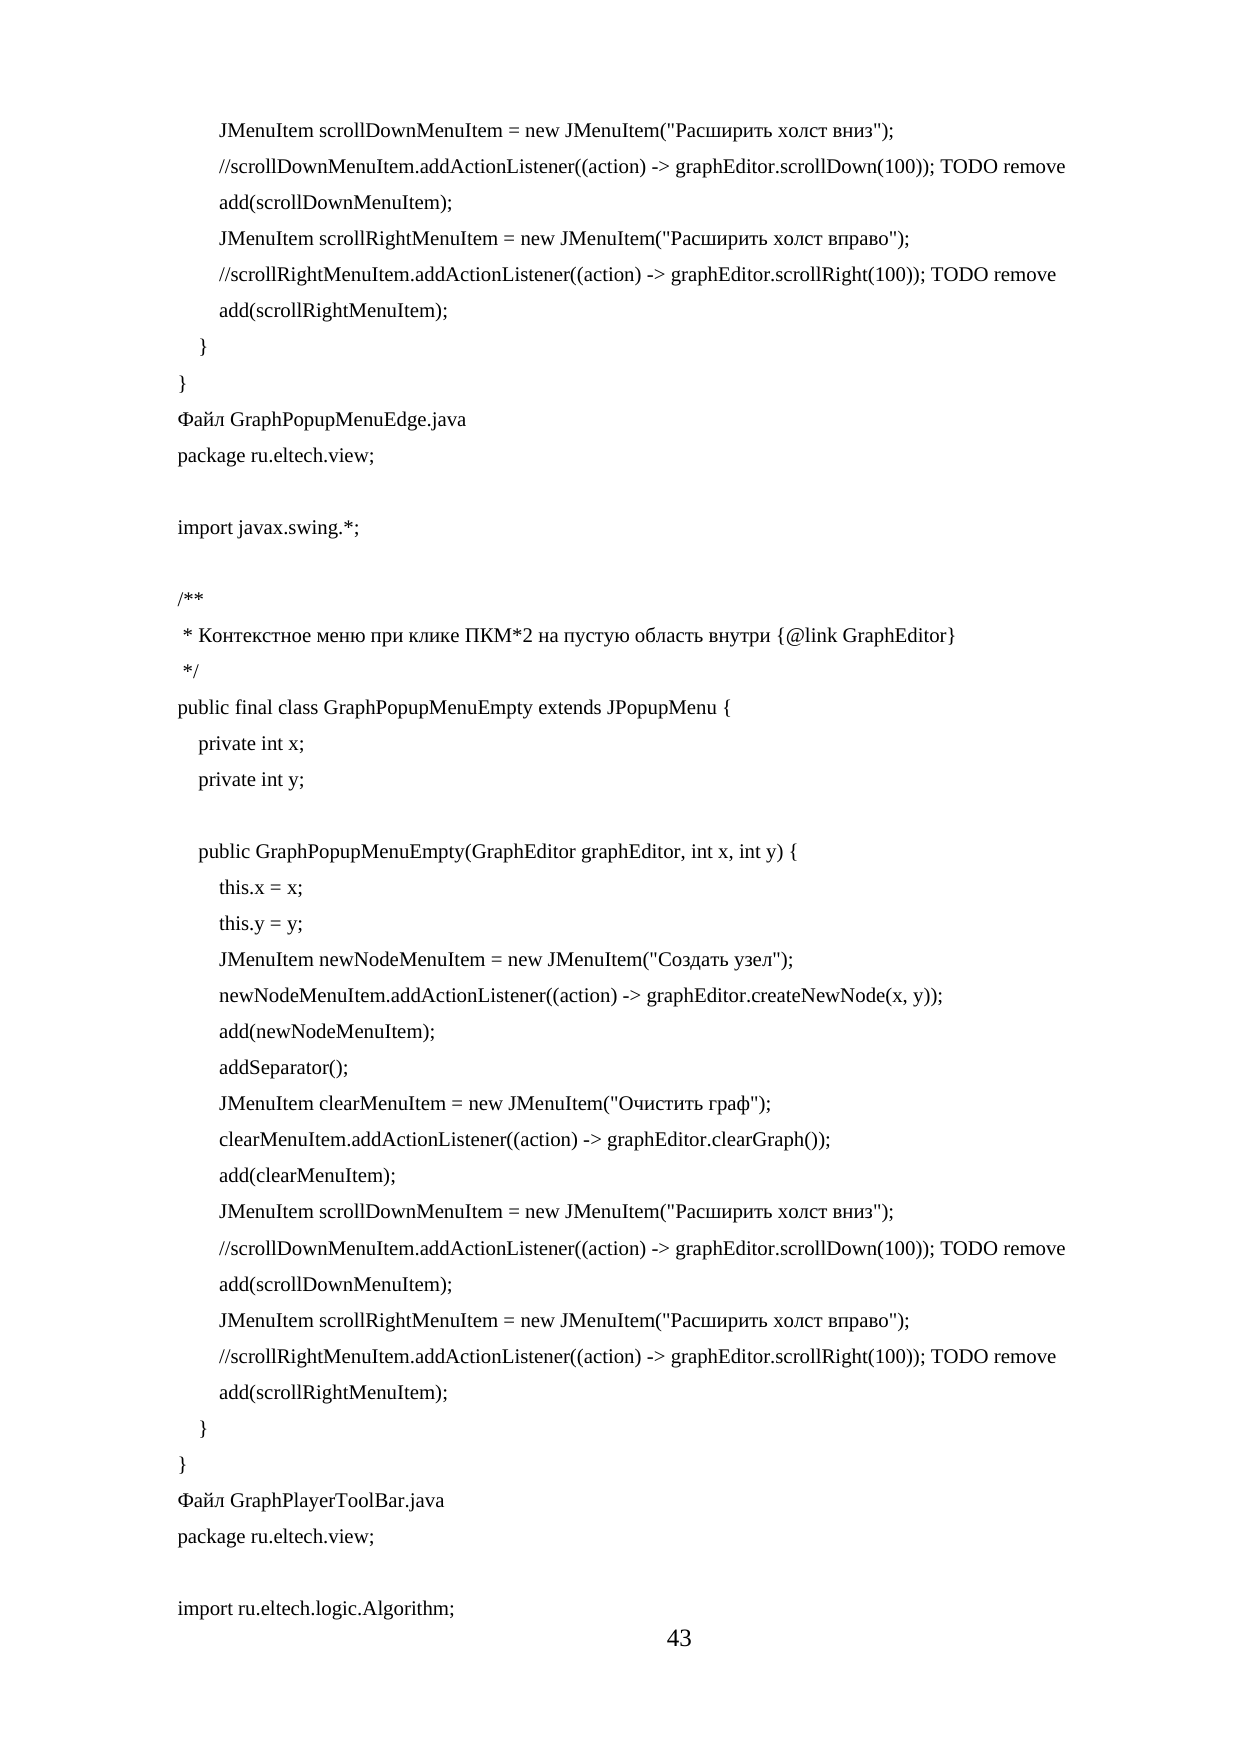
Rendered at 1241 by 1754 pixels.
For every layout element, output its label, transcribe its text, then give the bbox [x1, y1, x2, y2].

text } [177, 1416, 1181, 1440]
text package ru.eltech.view; [177, 442, 1181, 467]
text addSeparator(); [177, 1055, 1181, 1079]
text package ru.eltech.view; [177, 1524, 1181, 1548]
text //scrollRightMenuItem.addActionListener((action) -> graphEditor.scrollRight(100)); TODO remove [177, 1343, 1181, 1368]
text */ [177, 659, 1181, 683]
text } [177, 334, 1181, 358]
text //scrollDownMenuItem.addActionListener((action) -> graphEditor.scrollDown(100)); TODO remove [177, 1235, 1181, 1259]
text JMenuItem newNodeMenuItem = new JMenuItem("Создать узел"); [177, 947, 1181, 971]
text private int y; [177, 767, 1181, 791]
text Файл GraphPopupMenuEdge.java [177, 406, 1181, 431]
text import ru.eltech.logic.Algorithm; [177, 1596, 1181, 1620]
text JMenuItem clearMenuItem = new JMenuItem("Очистить граф"); [177, 1091, 1181, 1115]
text this.y = y; [177, 911, 1181, 935]
text JMenuItem scrollDownMenuItem = new JMenuItem("Расширить холст вниз"); [177, 1199, 1181, 1223]
text this.x = x; [177, 875, 1181, 899]
text * Контекстное меню при клике ПКМ*2 на пустую область внутри {@link GraphEditor} [177, 623, 1181, 647]
text public final class GraphPopupMenuEmpty extends JPopupMenu { [177, 695, 1181, 719]
text add(scrollDownMenuItem); [177, 1271, 1181, 1296]
text import javax.swing.*; [177, 514, 1181, 539]
text JMenuItem scrollRightMenuItem = new JMenuItem("Расширить холст вправо"); [177, 226, 1181, 250]
text public GraphPopupMenuEmpty(GraphEditor graphEditor, int x, int y) { [177, 839, 1181, 863]
text Файл GraphPlayerToolBar.java [177, 1488, 1181, 1512]
text //scrollDownMenuItem.addActionListener((action) -> graphEditor.scrollDown(100)); TODO remove [177, 154, 1181, 178]
text newNodeMenuItem.addActionListener((action) -> graphEditor.createNewNode(x, y)); [177, 983, 1181, 1007]
text add(scrollDownMenuItem); [177, 190, 1181, 214]
text add(newNodeMenuItem); [177, 1019, 1181, 1043]
text add(clearMenuItem); [177, 1163, 1181, 1187]
text add(scrollRightMenuItem); [177, 1379, 1181, 1404]
text clearMenuItem.addActionListener((action) -> graphEditor.clearGraph()); [177, 1127, 1181, 1151]
text add(scrollRightMenuItem); [177, 298, 1181, 322]
text private int x; [177, 731, 1181, 755]
text JMenuItem scrollDownMenuItem = new JMenuItem("Расширить холст вниз"); [177, 118, 1181, 142]
text } [177, 1452, 1181, 1476]
text /** [177, 587, 1181, 611]
text } [177, 370, 1181, 394]
text //scrollRightMenuItem.addActionListener((action) -> graphEditor.scrollRight(100)); TODO remove [177, 262, 1181, 286]
text JMenuItem scrollRightMenuItem = new JMenuItem("Расширить холст вправо"); [177, 1307, 1181, 1332]
